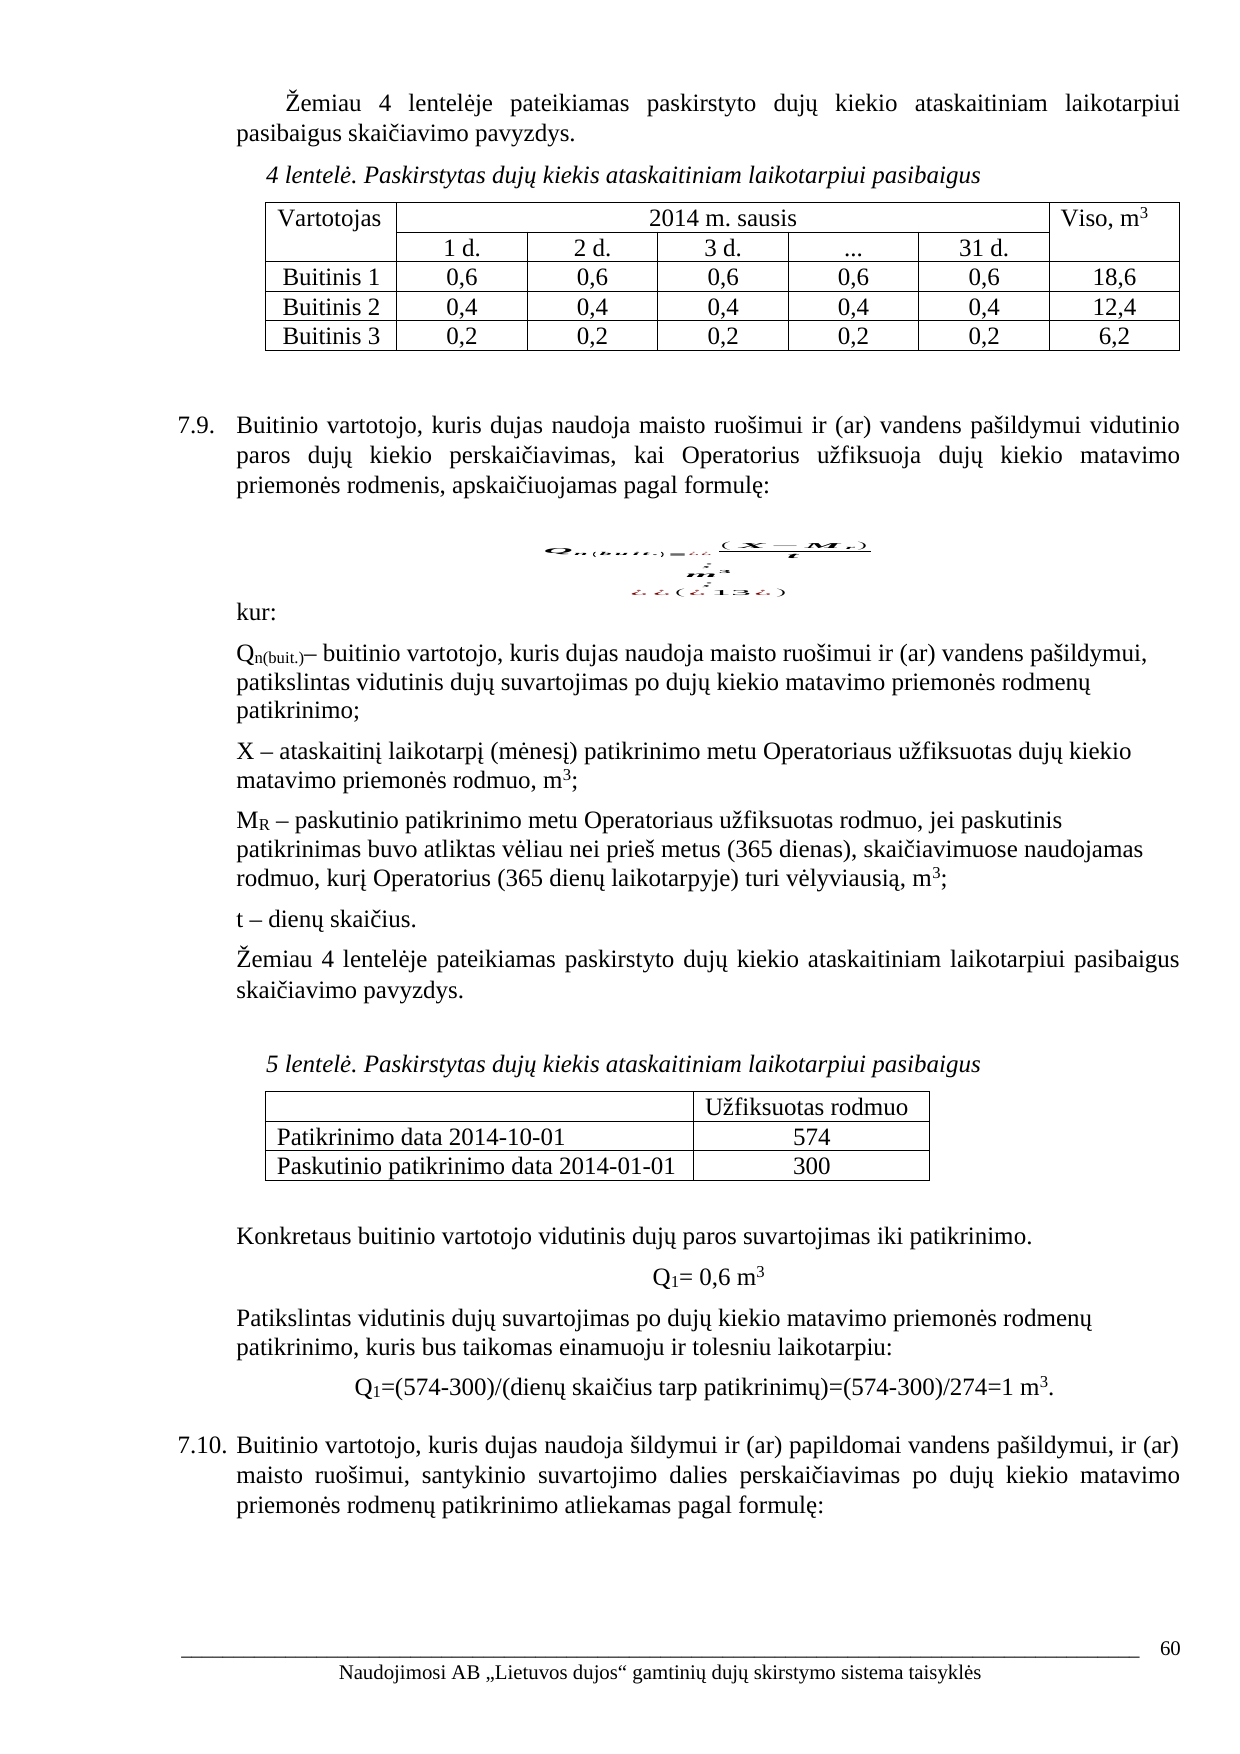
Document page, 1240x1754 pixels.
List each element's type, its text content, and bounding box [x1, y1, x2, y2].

table_cell 0,4 [658, 292, 788, 320]
table_cell 3 d. [658, 233, 788, 261]
table_cell 574 [694, 1122, 929, 1150]
table_cell 0,6 [528, 262, 657, 291]
table_header Vartotojas [266, 203, 396, 261]
table_cell Patikrinimo data 2014-10-01 [266, 1122, 693, 1150]
table_cell 0,4 [919, 292, 1049, 320]
text Q1=(574-300)/(dienų skaičius tarp patikrinimų)=(574-300)/274=1 m3. [295, 1372, 1181, 1401]
table_cell 300 [694, 1151, 929, 1180]
table_cell 31 d. [919, 233, 1049, 261]
table_cell 0,6 [919, 262, 1049, 291]
table_header [266, 1092, 693, 1121]
table_cell Buitinis 3 [266, 321, 396, 350]
table_header Viso, m3 [1050, 203, 1179, 261]
table_cell Paskutinio patikrinimo data 2014-01-01 [266, 1151, 693, 1180]
table_cell 12,4 [1050, 292, 1179, 320]
text Konkretaus buitinio vartotojo vidutinis dujų paros suvartojimas iki patikrinimo. [177, 1221, 1181, 1250]
table_cell 0,2 [919, 321, 1049, 350]
table_cell Buitinis 1 [266, 262, 396, 291]
text MR – paskutinio patikrinimo metu Operatoriaus užfiksuotas rodmuo, jei paskutinis patikrinimas buvo atliktas vėliau nei prieš metus (365 dienas), skaičiavimuose naudojamas rodmuo, kurį Operatorius (365 dienų laikotarpyje) turi vėlyviausią, m3; [236, 806, 1181, 892]
table_cell 1 d. [397, 233, 527, 261]
table_header 2014 m. sausis [397, 203, 1049, 232]
table_cell ... [789, 233, 918, 261]
table_cell 0,4 [397, 292, 527, 320]
text 7.10. Buitinio vartotojo, kuris dujas naudoja šildymui ir (ar) papildomai vandens pašildymui, ir (ar) maisto ruošimui, santykinio suvartojimo dalies perskaičiavimas po dujų kiekio matavimo priemonės rodmenų patikrinimo atliekamas pagal formulę: [177, 1430, 1181, 1519]
text Žemiau 4 lentelėje pateikiamas paskirstyto dujų kiekio ataskaitiniam laikotarpiui pasibaigus skaičiavimo pavyzdys. [236, 944, 1181, 1003]
text Patikslintas vidutinis dujų suvartojimas po dujų kiekio matavimo priemonės rodmenų patikrinimo, kuris bus taikomas einamuoju ir tolesniu laikotarpiu: [236, 1303, 1181, 1360]
table_header Užfiksuotas rodmuo [694, 1092, 929, 1121]
table_cell 0,2 [789, 321, 918, 350]
table_cell 0,2 [528, 321, 657, 350]
text t – dienų skaičius. [236, 904, 1181, 933]
table_cell 2 d. [528, 233, 657, 261]
text 5 lentelė. Paskirstytas dujų kiekis ataskaitiniam laikotarpiui pasibaigus [266, 1049, 1181, 1078]
table_cell 6,2 [1050, 321, 1179, 350]
text X – ataskaitinį laikotarpį (mėnesį) patikrinimo metu Operatoriaus užfiksuotas dujų kiekio matavimo priemonės rodmuo, m3; [236, 736, 1181, 794]
text kur: [236, 597, 1181, 626]
table_cell 0,2 [397, 321, 527, 350]
text Žemiau 4 lentelėje pateikiamas paskirstyto dujų kiekio ataskaitiniam laikotarpiui pasibaigus skaičiavimo pavyzdys. [236, 88, 1181, 147]
text Q1= 0,6 m3 [177, 1262, 1181, 1291]
table_cell 0,6 [397, 262, 527, 291]
table_cell Buitinis 2 [266, 292, 396, 320]
text Qn(buit.)– buitinio vartotojo, kuris dujas naudoja maisto ruošimui ir (ar) vandens pašildymui, patikslintas vidutinis dujų suvartojimas po dujų kiekio matavimo priemonės rodmenų patikrinimo; [236, 638, 1181, 724]
table_cell 0,4 [789, 292, 918, 320]
table_cell 0,4 [528, 292, 657, 320]
table_cell 0,6 [789, 262, 918, 291]
text 7.9. Buitinio vartotojo, kuris dujas naudoja maisto ruošimui ir (ar) vandens pašildymui vidutinio paros dujų kiekio perskaičiavimas, kai Operatorius užfiksuoja dujų kiekio matavimo priemonės rodmenis, apskaičiuojamas pagal formulę: [177, 410, 1181, 499]
table_cell 18,6 [1050, 262, 1179, 291]
text 4 lentelė. Paskirstytas dujų kiekis ataskaitiniam laikotarpiui pasibaigus [266, 160, 1181, 189]
table_cell 0,6 [658, 262, 788, 291]
table_cell 0,2 [658, 321, 788, 350]
